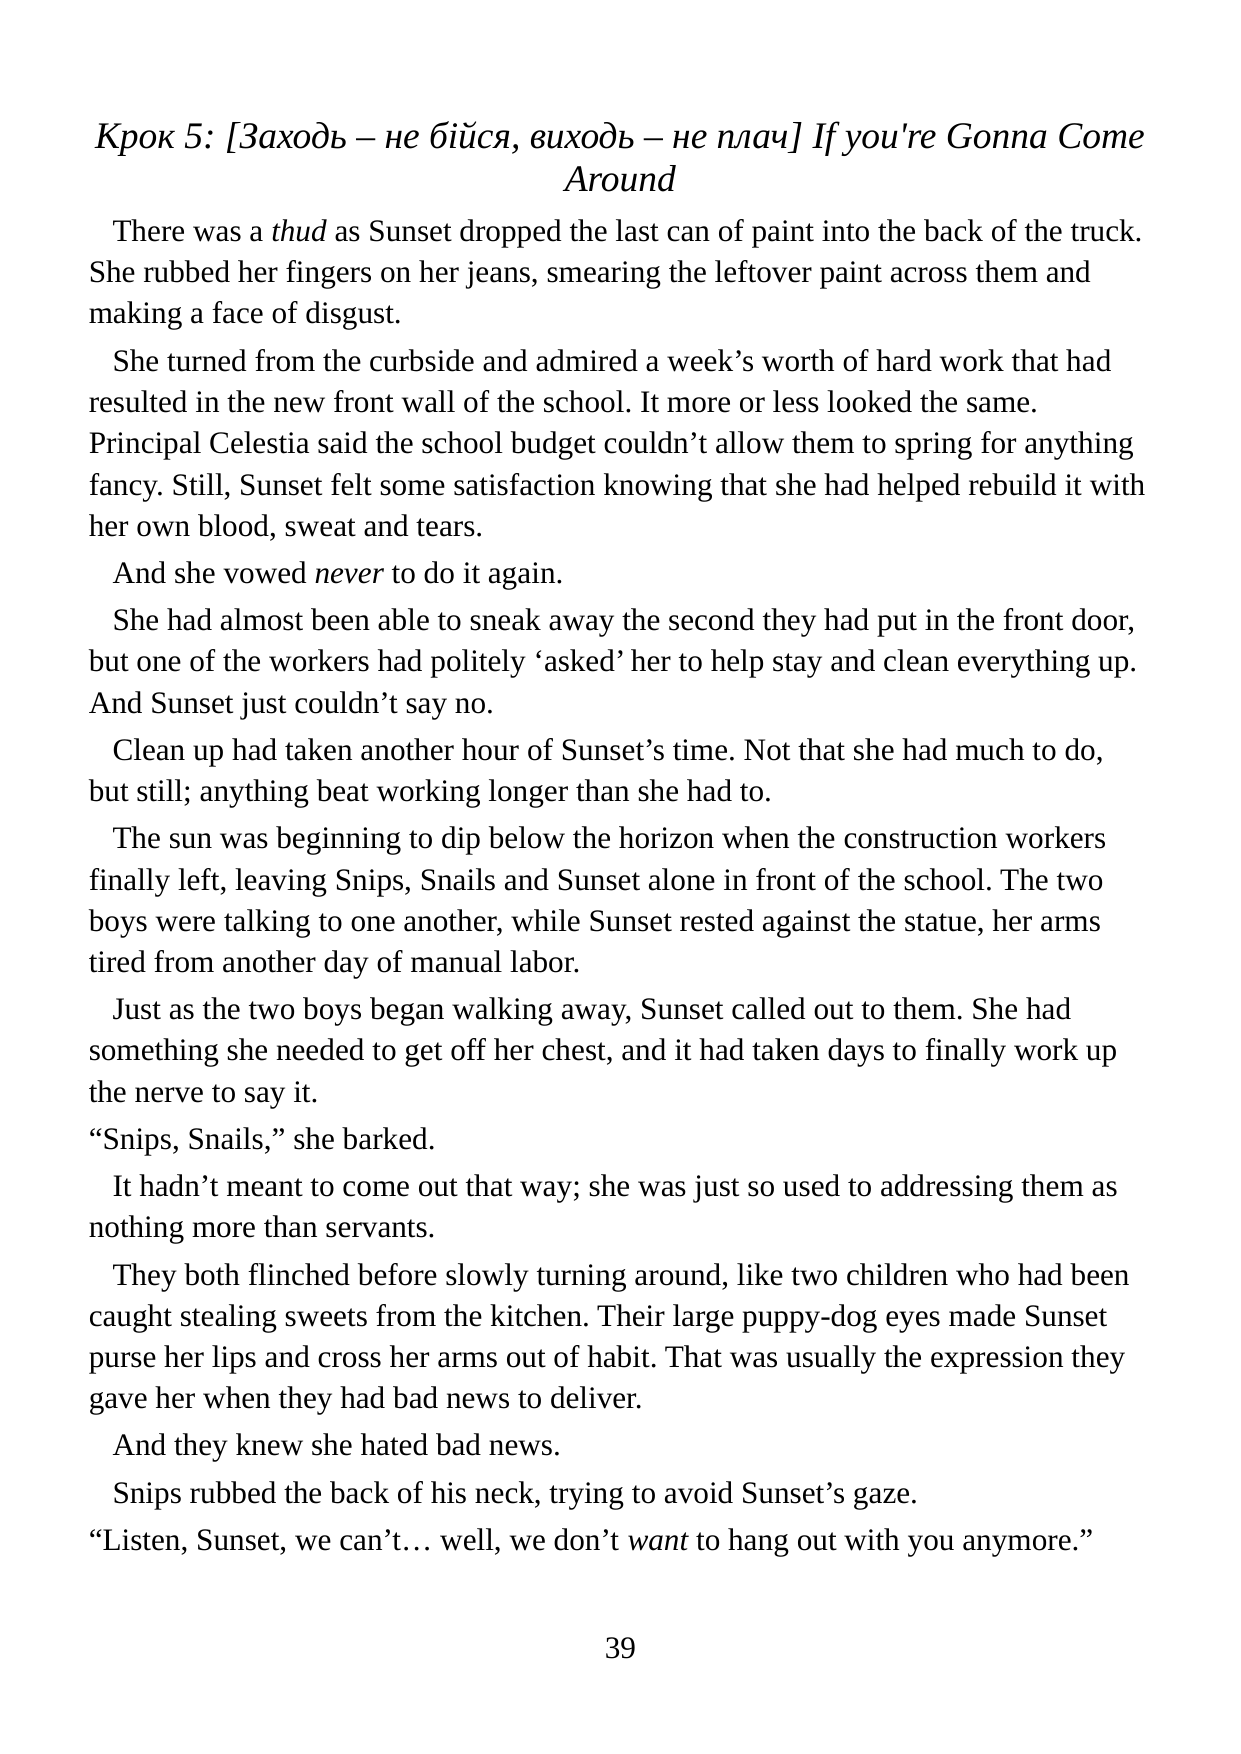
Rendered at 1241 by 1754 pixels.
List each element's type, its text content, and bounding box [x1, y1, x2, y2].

text There was a thud as Sunset dropped the last can of paint into the back of the truck. She rubbed her fingers on her jeans, smearing the leftover paint across them and making a face of disgust. [88, 212, 1152, 331]
text They both flinched before slowly turning around, like two children who had been caught stealing sweets from the kitchen. Their large puppy-dog eyes made Sunset purse her lips and cross her arms out of habit. That was usually the expression they gave her when they had bad news to deliver. [88, 1256, 1152, 1415]
text Just as the two boys began walking away, Sunset called out to them. She had something she needed to get off her chest, and it had taken days to finally work up the nerve to say it. [88, 990, 1152, 1109]
text It hadn’t meant to come out that way; she was just so used to addressing them as nothing more than servants. [88, 1167, 1152, 1244]
text She turned from the curbside and admired a week’s worth of hard work that had resulted in the new front wall of the school. It more or less looked the same. Principal Celestia said the school budget couldn’t allow them to spring for anything fancy. Still, Sunset felt some satisfaction knowing that she had helped rebuild it with her own blood, sweat and tears. [88, 342, 1152, 543]
text And she vowed never to do it again. [88, 554, 1152, 590]
text The sun was beginning to dip below the horizon when the construction workers finally left, leaving Snips, Snails and Sunset alone in front of the school. The two boys were talking to one another, while Sunset rested against the statue, her arms tired from another day of manual labor. [88, 819, 1152, 979]
text “Snips, Snails,” she barked. [88, 1120, 1152, 1156]
text Snips rubbed the back of his neck, trying to avoid Sunset’s gaze. [88, 1474, 1152, 1510]
text And they knew she hated bad news. [88, 1427, 1152, 1463]
text “Listen, Sunset, we can’t… well, we don’t want to hang out with you anymore.” [88, 1521, 1152, 1557]
text She had almost been able to sneak away the second they had put in the front door, but one of the workers had politely ‘asked’ her to help stay and clean everything up. And Sunset just couldn’t say no. [88, 601, 1152, 720]
subtitle Крок 5: [Заходь – не бійся, виходь – не плач] If you're Gonna Come Around [88, 113, 1152, 200]
text Clean up had taken another hour of Sunset’s time. Not that she had much to do, but still; anything beat working longer than she had to. [88, 731, 1152, 808]
